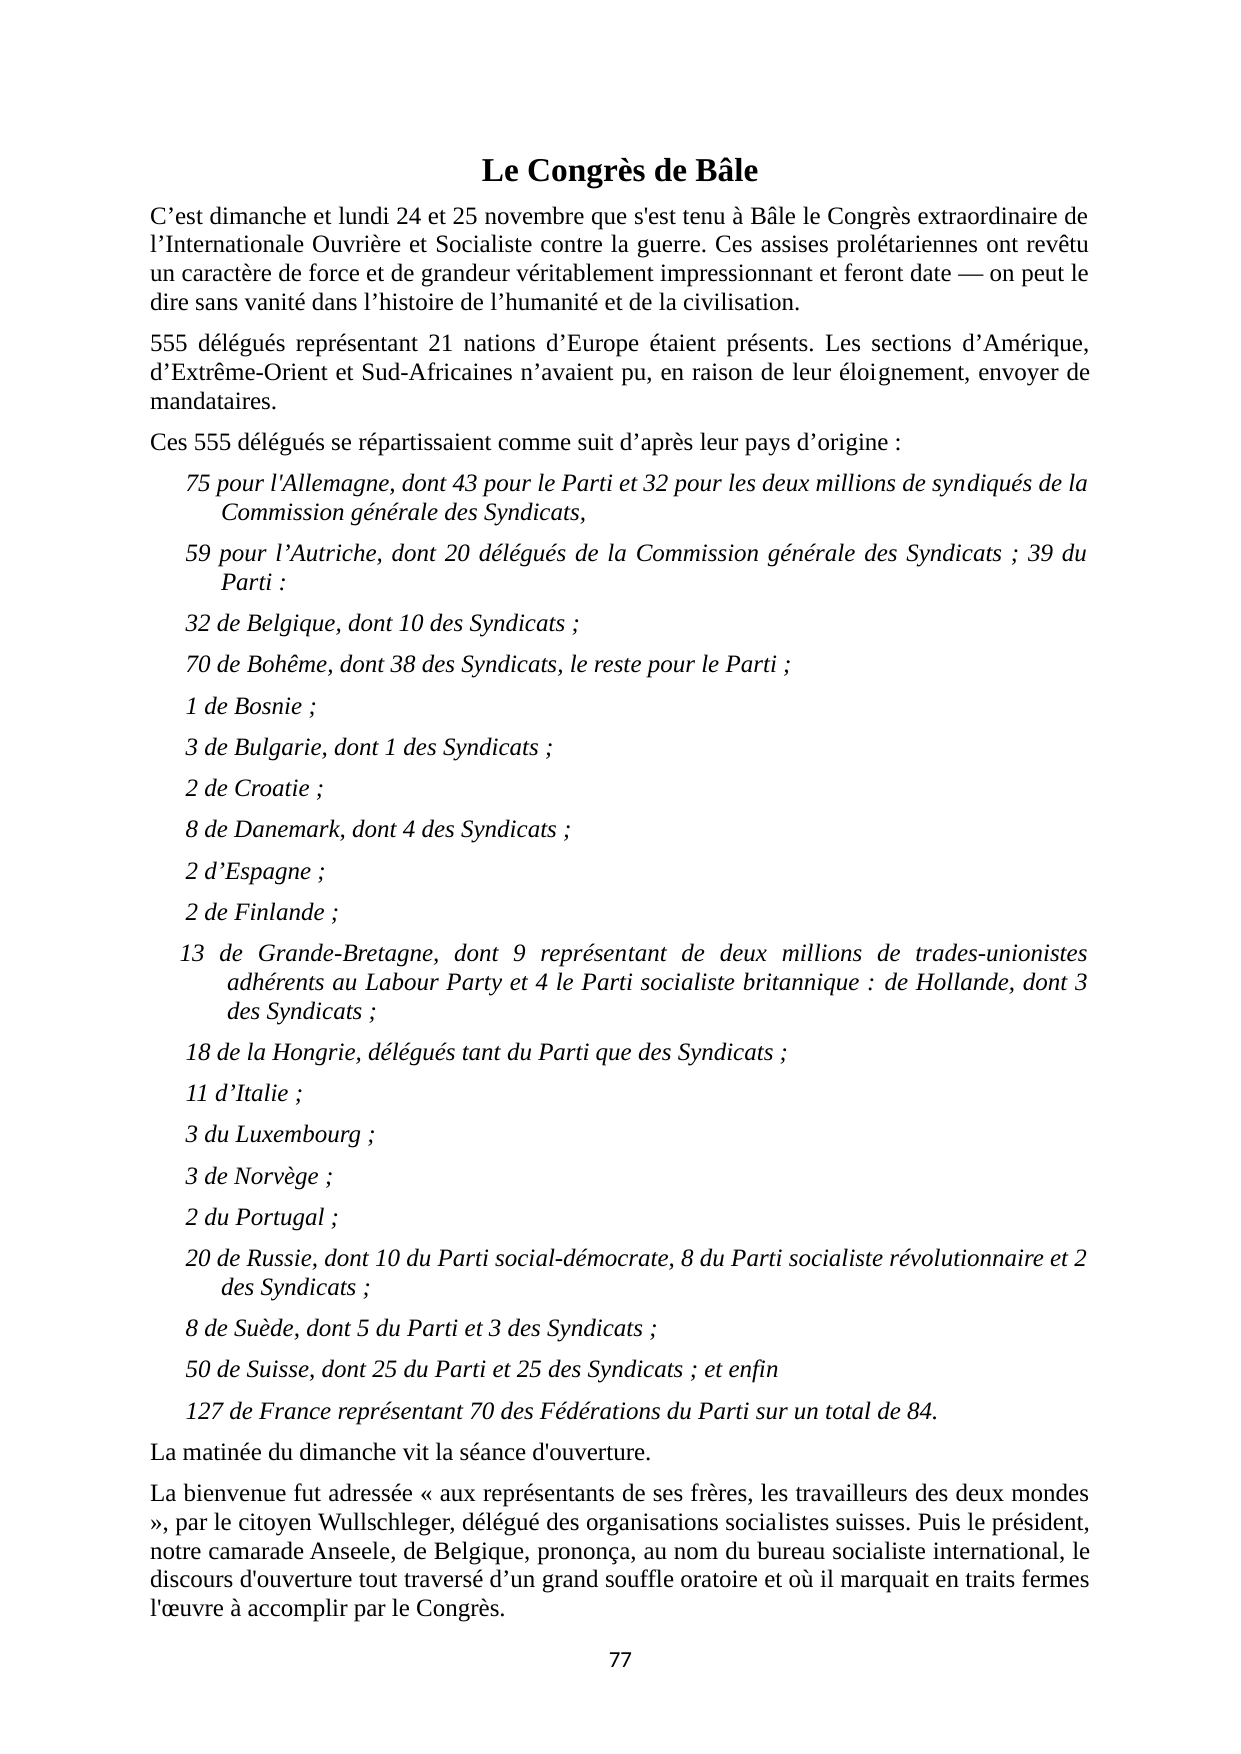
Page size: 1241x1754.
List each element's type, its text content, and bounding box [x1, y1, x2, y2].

text 2 de Finlande ; [185, 897, 1090, 926]
text 2 de Croatie ; [185, 773, 1090, 802]
text 50 de Suisse, dont 25 du Parti et 25 des Syndicats ; et enfin [185, 1354, 1090, 1383]
text 2 du Por­tugal ; [185, 1202, 1090, 1231]
text 13 de Grande-Bretagne, dont 9 représen­tant de deux millions de trades-unionistes adhérents au Labour Party et 4 le Parti socialiste britannique : de Hollande, dont 3 des Syndicats ; [150, 938, 1090, 1024]
text 18 de la Hongrie, délégués tant du Parti que des Syndicats ; [185, 1037, 1090, 1066]
text Ces 555 délégués se répartissaient comme suit d’après leur pays d’origine : [150, 427, 1090, 456]
text 75 pour l'Allemagne, dont 43 pour le Parti et 32 pour les deux millions de syn­diqués de la Commission générale des Syndicats, [185, 468, 1090, 526]
text 3 de Bulgarie, dont 1 des Syndicats ; [185, 732, 1090, 761]
text 3 du Luxembourg ; [185, 1119, 1090, 1148]
text 59 pour l’Autriche, dont 20 délégués de la Commission générale des Syndicats ; 39 du Parti : [185, 538, 1090, 596]
text 2 d’Espagne ; [185, 856, 1090, 884]
text 20 de Russie, dont 10 du Parti social-démocrate, 8 du Parti socialiste révolutionnaire et 2 des Syndicats ; [185, 1243, 1090, 1301]
text La bienvenue fut adressée « aux représentants de ses frères, les travailleurs des deux mondes », par le citoyen Wullschleger, délégué des organisations socia­listes suisses. Puis le président, notre camarade Anseele, de Belgique, prononça, au nom du bureau socia­liste international, le discours d'ouverture tout tra­versé d’un grand souffle oratoire et où il marquait en traits fermes l'œuvre à accomplir par le Congrès. [150, 1478, 1090, 1622]
text 11 d’Italie ; [185, 1078, 1090, 1107]
subtitle Le Congrès de Bâle [150, 150, 1090, 188]
text 555 délégués représentant 21 nations d’Europe étaient présents. Les sections d’Amérique, d’Extrême-Orient et Sud-Africaines n’avaient pu, en raison de leur éloi­gnement, envoyer de mandataires. [150, 328, 1090, 414]
text 32 de Belgique, dont 10 des Syndicats ; [185, 608, 1090, 637]
text 3 de Norvège ; [185, 1161, 1090, 1189]
text C’est dimanche et lundi 24 et 25 novembre que s'est tenu à Bâle le Congrès extraordinaire de l’Internationale Ouvrière et Socialiste contre la guerre. Ces assises prolétariennes ont revêtu un caractère de force et de grandeur véritablement impressionnant et feront date — on peut le dire sans vanité dans l’histoire de l’humanité et de la civilisation. [150, 201, 1090, 316]
text 8 de Suède, dont 5 du Parti et 3 des Syndicats ; [185, 1313, 1090, 1342]
text 127 de France représentant 70 des Fédérations du Parti sur un total de 84. [185, 1396, 1090, 1424]
text 1 de Bosnie ; [185, 691, 1090, 719]
text La matinée du dimanche vit la séance d'ouverture. [150, 1437, 1090, 1466]
text 8 de Danemark, dont 4 des Syndicats ; [185, 814, 1090, 843]
text 70 de Bohême, dont 38 des Syndicats, le reste pour le Parti ; [185, 649, 1090, 678]
